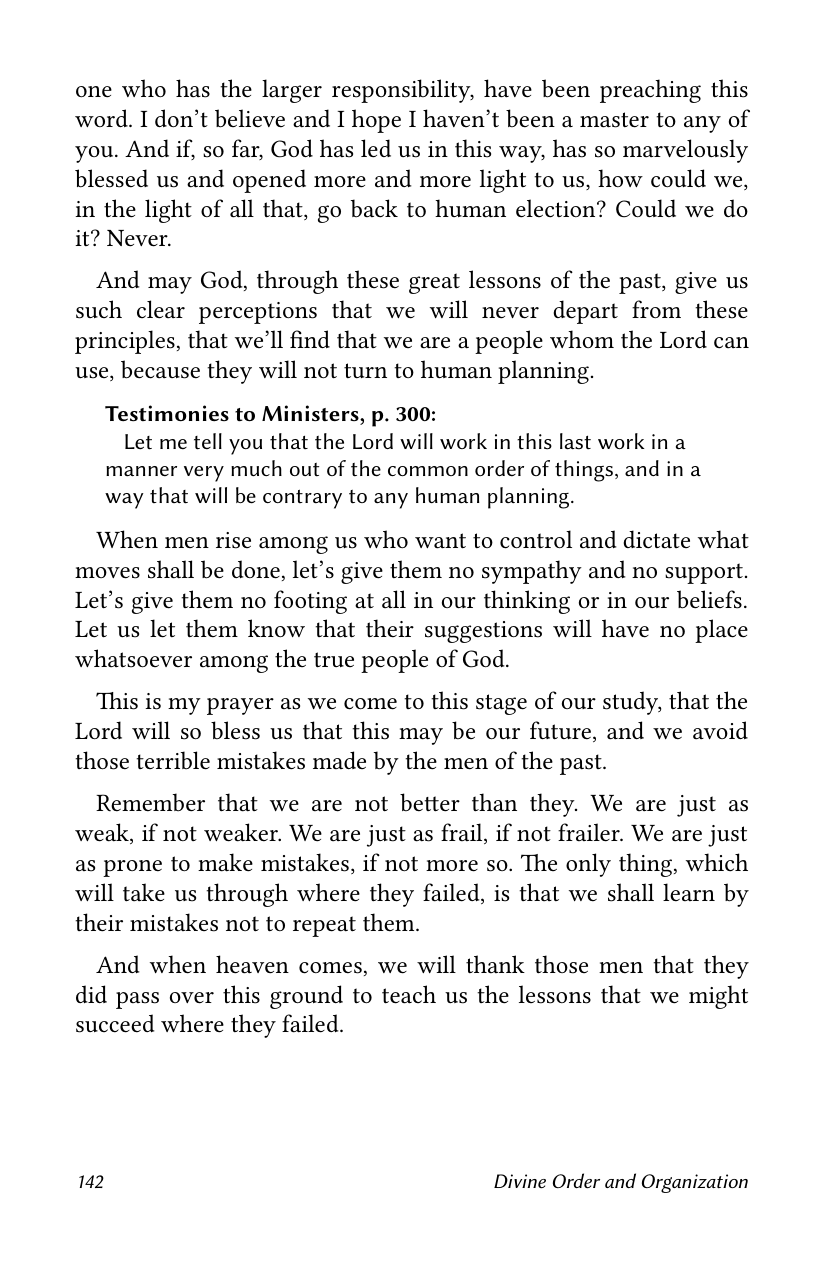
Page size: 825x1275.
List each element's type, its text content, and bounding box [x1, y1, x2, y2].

text Let me tell you that the Lord will work in this last work in a manner very much out of the common order of things, and in a way that will be contrary to any human planning. [105, 429, 720, 509]
text one who has the larger responsibility, have been preaching this word. I don’t believe and I hope I haven’t been a master to any of you. And if, so far, God has led us in this way, has so marvelously blessed us and opened more and more light to us, how could we, in the light of all that, go back to human election? Could we do it? Never. [75, 75, 750, 253]
text And when heaven comes, we will thank those men that they did pass over this ground to teach us the lessons that we might succeed where they failed. [75, 951, 750, 1039]
text Testimonies to Ministers, p. 300: [105, 401, 750, 427]
text This is my prayer as we come to this stage of our study, that the Lord will so bless us that this may be our future, and we avoid those terrible mistakes made by the men of the past. [75, 687, 750, 776]
text When men rise among us who want to control and dictate what moves shall be done, let’s give them no sympathy and no support. Let’s give them no footing at all in our thinking or in our beliefs. Let us let them know that their suggestions will have no place whatsoever among the true people of God. [75, 526, 750, 674]
text And may God, through these great lessons of the past, give us such clear perceptions that we will never depart from these principles, that we’ll find that we are a people whom the Lord can use, because they will not turn to human planning. [75, 266, 750, 385]
text Remember that we are not better than they. We are just as weak, if not weaker. We are just as frail, if not frailer. We are just as prone to make mistakes, if not more so. The only thing, which will take us through where they failed, is that we shall learn by their mistakes not to repeat them. [75, 789, 750, 937]
